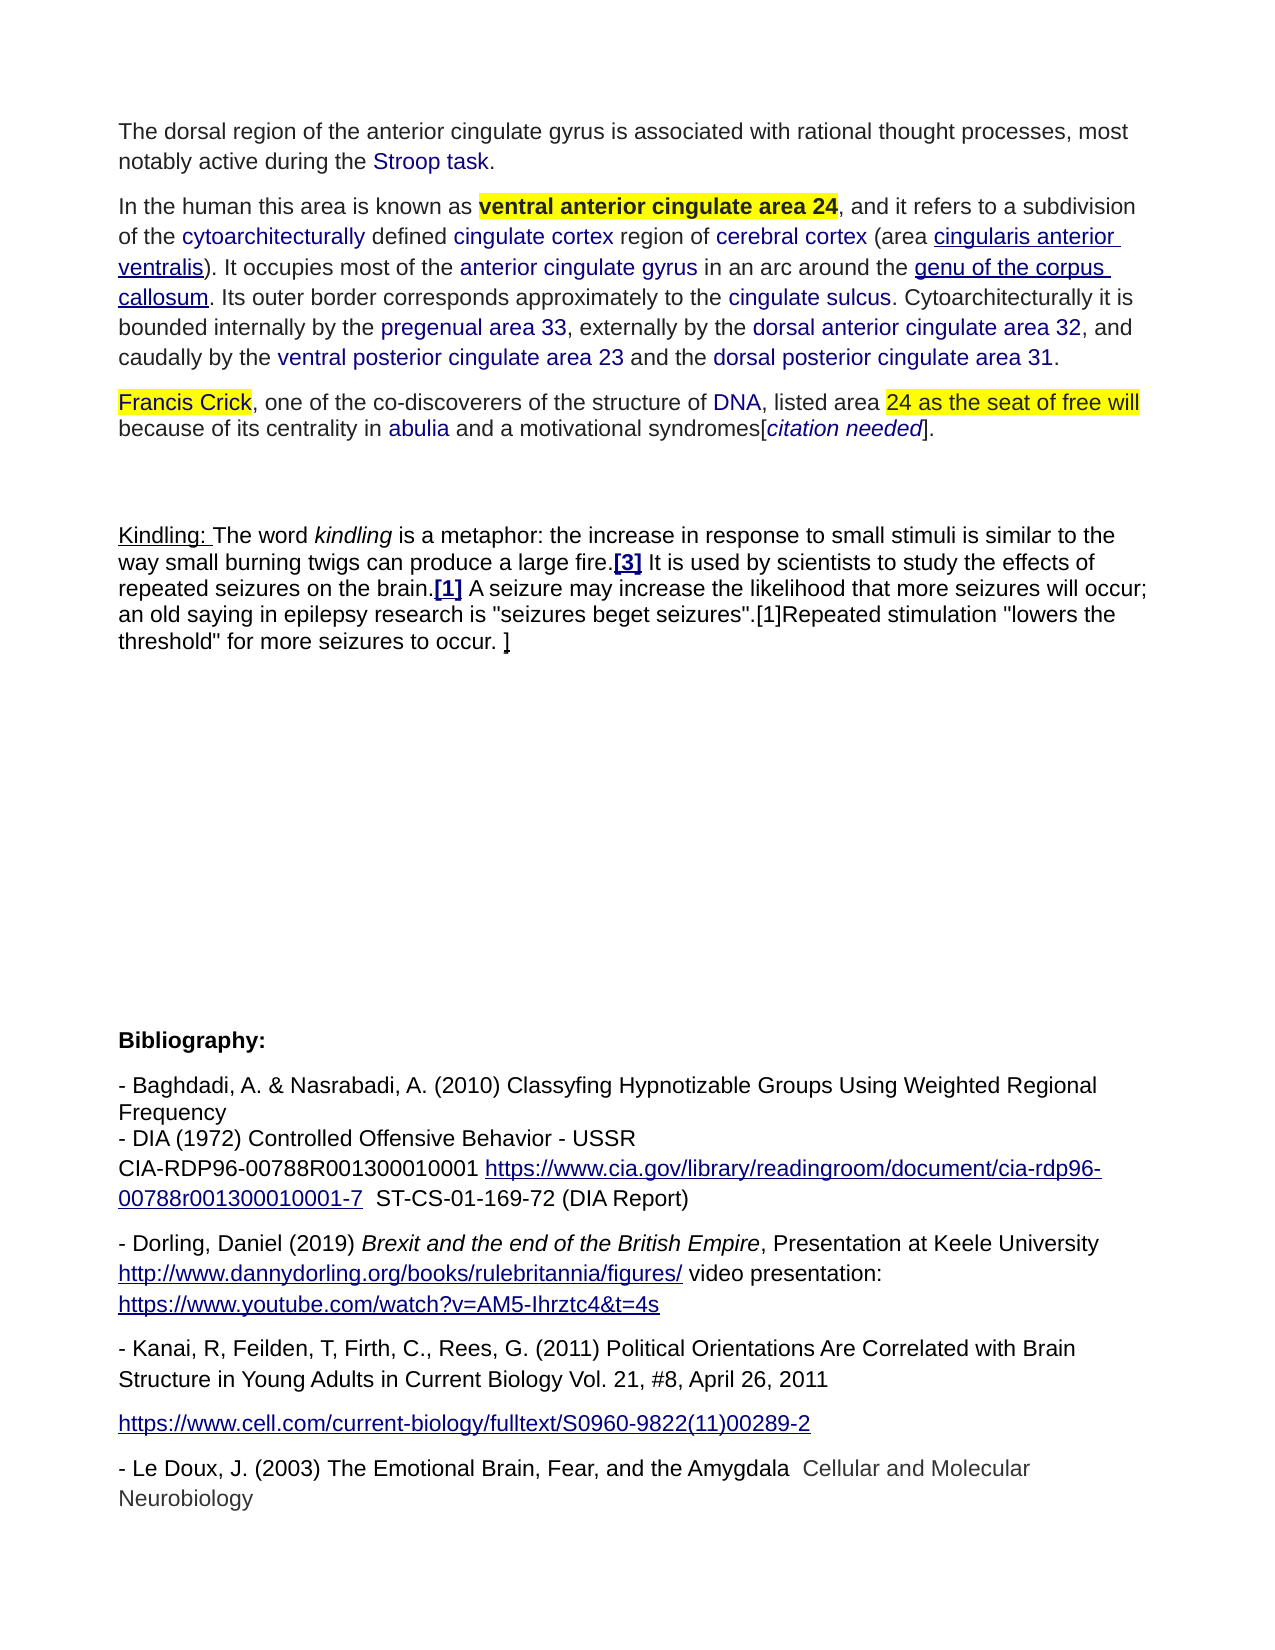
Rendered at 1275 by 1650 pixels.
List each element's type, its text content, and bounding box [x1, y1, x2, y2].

text The dorsal region of the anterior cingulate gyrus is associated with rational thought processes, most notably active during the Stroop task. [118, 118, 1157, 175]
text https://www.cell.com/current-biology/fulltext/S0960-9822(11)00289-2 [118, 1410, 1157, 1437]
text - Le Doux, J. (2003) The Emotional Brain, Fear, and the Amygdala Cellular and Molecular Neurobiology [118, 1455, 1157, 1512]
text - DIA (1972) Controlled Offensive Behavior - USSR CIA-RDP96-00788R001300010001 https://www.cia.gov/library/readingroom/document/cia-rdp96-00788r001300010001-7 ST-CS-01-169-72 (DIA Report) [118, 1125, 1157, 1212]
text - Baghdadi, A. & Nasrabadi, A. (2010) Classyfing Hypnotizable Groups Using Weighted Regional Frequency [118, 1072, 1157, 1125]
text Bibliography: [118, 1027, 1157, 1054]
text Francis Crick, one of the co-discoverers of the structure of DNA, listed area 24 as the seat of free will because of its centrality in abulia and a motivational syndromes[citation needed]. [118, 389, 1157, 442]
text In the human this area is known as ventral anterior cingulate area 24, and it refers to a subdivision of the cytoarchitecturally defined cingulate cortex region of cerebral cortex (area cingularis anterior ventralis). It occupies most of the anterior cingulate gyrus in an arc around the genu of the corpus callosum. Its outer border corresponds approximately to the cingulate sulcus. Cytoarchitecturally it is bounded internally by the pregenual area 33, externally by the dorsal anterior cingulate area 32, and caudally by the ventral posterior cingulate area 23 and the dorsal posterior cingulate area 31. [118, 193, 1157, 371]
text - Dorling, Daniel (2019) Brexit and the end of the British Empire, Presentation at Keele University http://www.dannydorling.org/books/rulebritannia/figures/ video presentation: https://www.youtube.com/watch?v=AM5-Ihrztc4&t=4s [118, 1230, 1157, 1317]
subtitle Kindling: The word kindling is a metaphor: the increase in response to small stimuli is similar to the way small burning twigs can produce a large fire.[3] It is used by scientists to study the effects of repeated seizures on the brain.[1] A seizure may increase the likelihood that more seizures will occur; an old saying in epilepsy research is "seizures beget seizures".[1]Repeated stimulation "lowers the threshold" for more seizures to occur. ] [118, 522, 1157, 654]
text - Kanai, R, Feilden, T, Firth, C., Rees, G. (2011) Political Orientations Are Correlated with Brain Structure in Young Adults in Current Biology Vol. 21, #8, April 26, 2011 [118, 1335, 1157, 1392]
